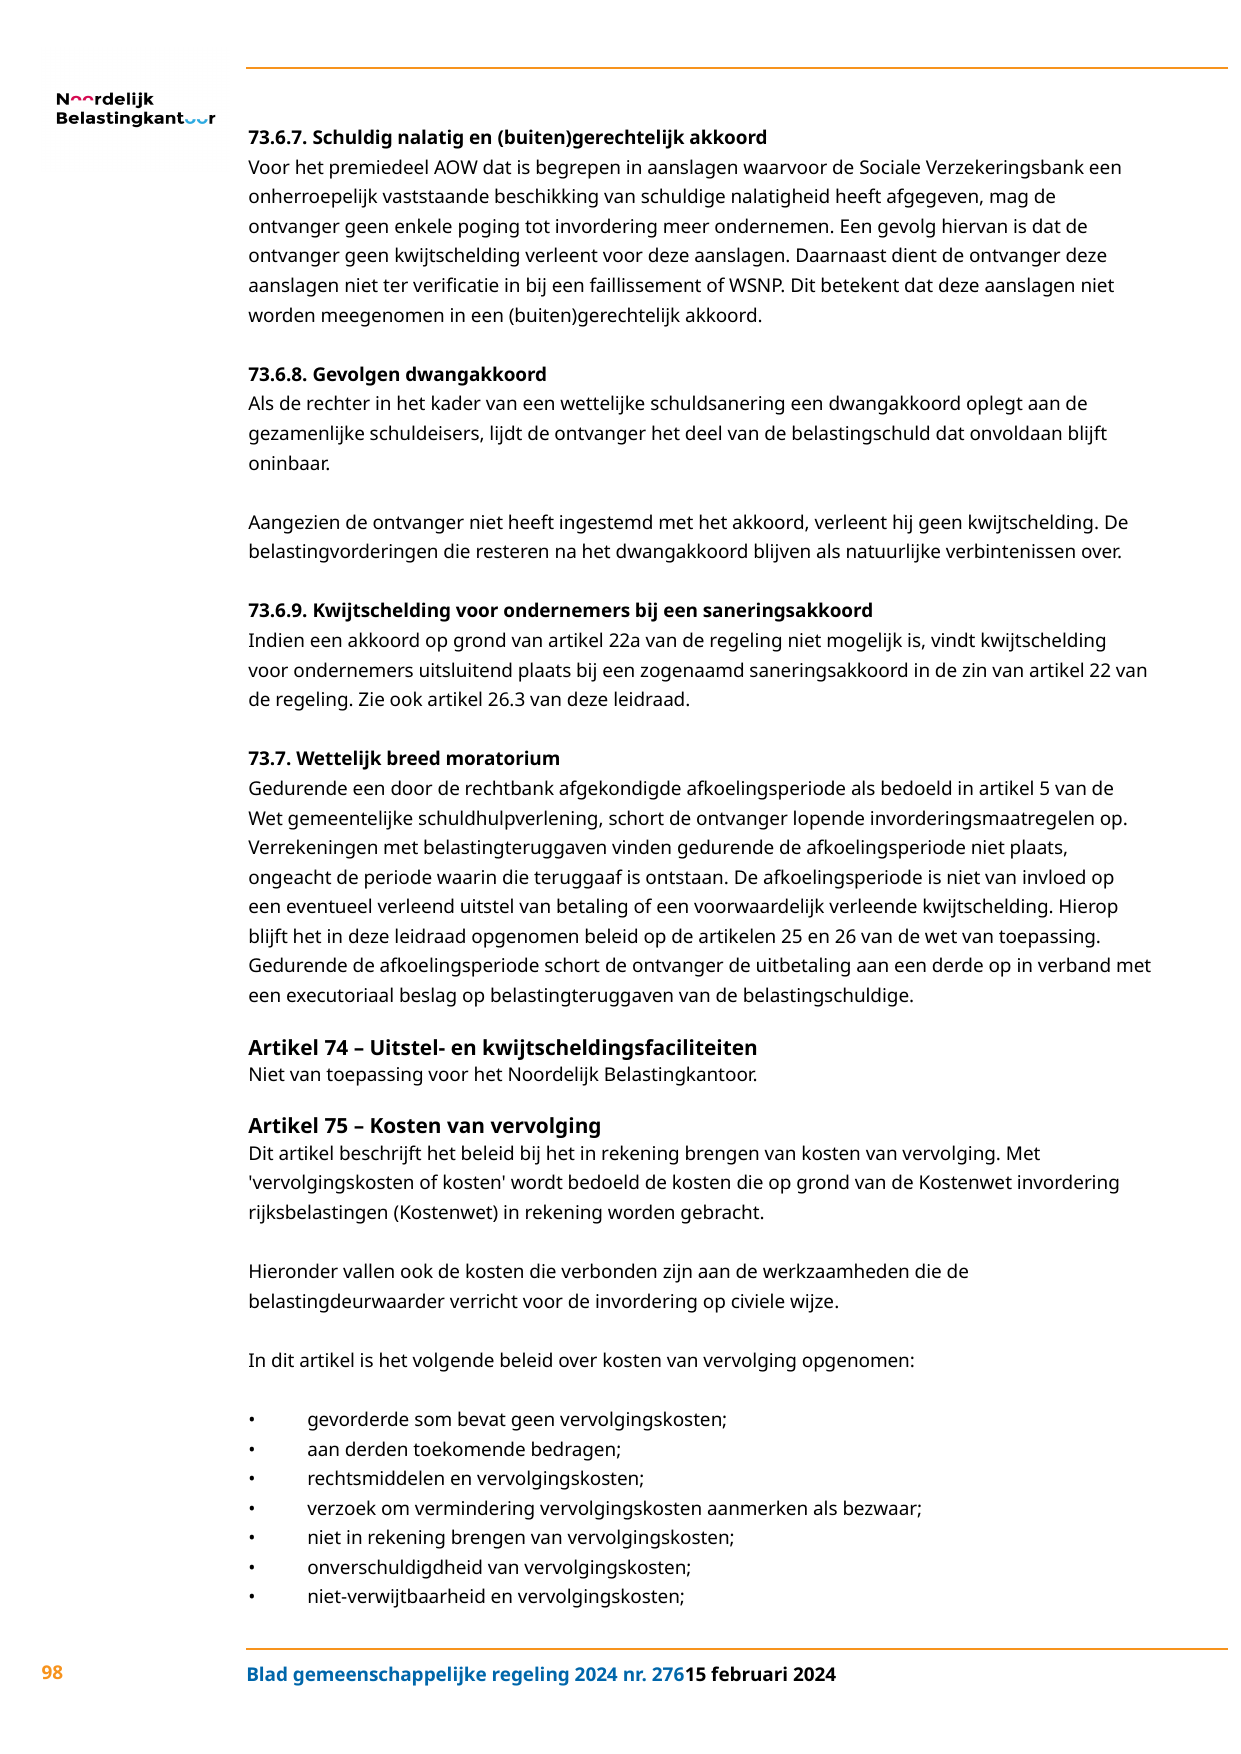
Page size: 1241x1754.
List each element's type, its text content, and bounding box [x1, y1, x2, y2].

picture [41, 47, 231, 172]
list niet-verwijtbaarheid en vervolgingskosten; [248, 1584, 1152, 1609]
text Gedurende een door de rechtbank afgekondigde afkoelingsperiode als bedoeld in artikel 5 van de Wet gemeentelijke schuldhulpverlening, schort de ontvanger lopende invorderingsmaatregelen op. Verrekeningen met belastingteruggaven vinden gedurende de afkoelingsperiode niet plaats, ongeacht de periode waarin die teruggaaf is ontstaan. De afkoelingsperiode is niet van invloed op een eventueel verleend uitstel van betaling of een voorwaardelijk verleende kwijtschelding. Hierop blijft het in deze leidraad opgenomen beleid op de artikelen 25 en 26 van de wet van toepassing. Gedurende de afkoelingsperiode schort de ontvanger de uitbetaling aan een derde op in verband met een executoriaal beslag op belastingteruggaven van de belastingschuldige. [248, 775, 1152, 1008]
list rechtsmiddelen en vervolgingskosten; [248, 1465, 1152, 1491]
list gevorderde som bevat geen vervolgingskosten; [248, 1406, 1152, 1432]
text 73.6.8. Gevolgen dwangakkoord [248, 361, 1152, 387]
text Voor het premiedeel AOW dat is begrepen in aanslagen waarvoor de Sociale Verzekeringsbank een onherroepelijk vaststaande beschikking van schuldige nalatigheid heeft afgegeven, mag de ontvanger geen enkele poging tot invordering meer ondernemen. Een gevolg hiervan is dat de ontvanger geen kwijtschelding verleent voor deze aanslagen. Daarnaast dient de ontvanger deze aanslagen niet ter verificatie in bij een faillissement of WSNP. Dit betekent dat deze aanslagen niet worden meegenomen in een (buiten)gerechtelijk akkoord. [248, 154, 1152, 328]
text Dit artikel beschrijft het beleid bij het in rekening brengen van kosten van vervolging. Met 'vervolgingskosten of kosten' wordt bedoeld de kosten die op grond van de Kostenwet invordering rijksbelastingen (Kostenwet) in rekening worden gebracht. [248, 1140, 1152, 1225]
text 73.7. Wettelijk breed moratorium [248, 746, 1152, 771]
text Artikel 74 – Uitstel- en kwijtscheldingsfaciliteiten [248, 1033, 1152, 1061]
text In dit artikel is het volgende beleid over kosten van vervolging opgenomen: [248, 1347, 1152, 1373]
text 73.6.9. Kwijtschelding voor ondernemers bij een saneringsakkoord [248, 598, 1152, 623]
list niet in rekening brengen van vervolgingskosten; [248, 1524, 1152, 1550]
text Aangezien de ontvanger niet heeft ingestemd met het akkoord, verleent hij geen kwijtschelding. De belastingvorderingen die resteren na het dwangakkoord blijven als natuurlijke verbintenissen over. [248, 509, 1152, 564]
text Niet van toepassing voor het Noordelijk Belastingkantoor. [248, 1061, 1152, 1087]
text Hieronder vallen ook de kosten die verbonden zijn aan de werkzaamheden die de belastingdeurwaarder verricht voor de invordering op civiele wijze. [248, 1258, 1152, 1314]
list onverschuldigdheid van vervolgingskosten; [248, 1554, 1152, 1580]
list verzoek om vermindering vervolgingskosten aanmerken als bezwaar; [248, 1495, 1152, 1521]
text 73.6.7. Schuldig nalatig en (buiten)gerechtelijk akkoord [248, 124, 1152, 150]
text Als de rechter in het kader van een wettelijke schuldsanering een dwangakkoord oplegt aan de gezamenlijke schuldeisers, lijdt de ontvanger het deel van de belastingschuld dat onvoldaan blijft oninbaar. [248, 391, 1152, 476]
text Indien een akkoord op grond van artikel 22a van de regeling niet mogelijk is, vindt kwijtschelding voor ondernemers uitsluitend plaats bij een zogenaamd saneringsakkoord in de zin van artikel 22 van de regeling. Zie ook artikel 26.3 van deze leidraad. [248, 627, 1152, 712]
list aan derden toekomende bedragen; [248, 1436, 1152, 1462]
text Artikel 75 – Kosten van vervolging [248, 1112, 1152, 1140]
